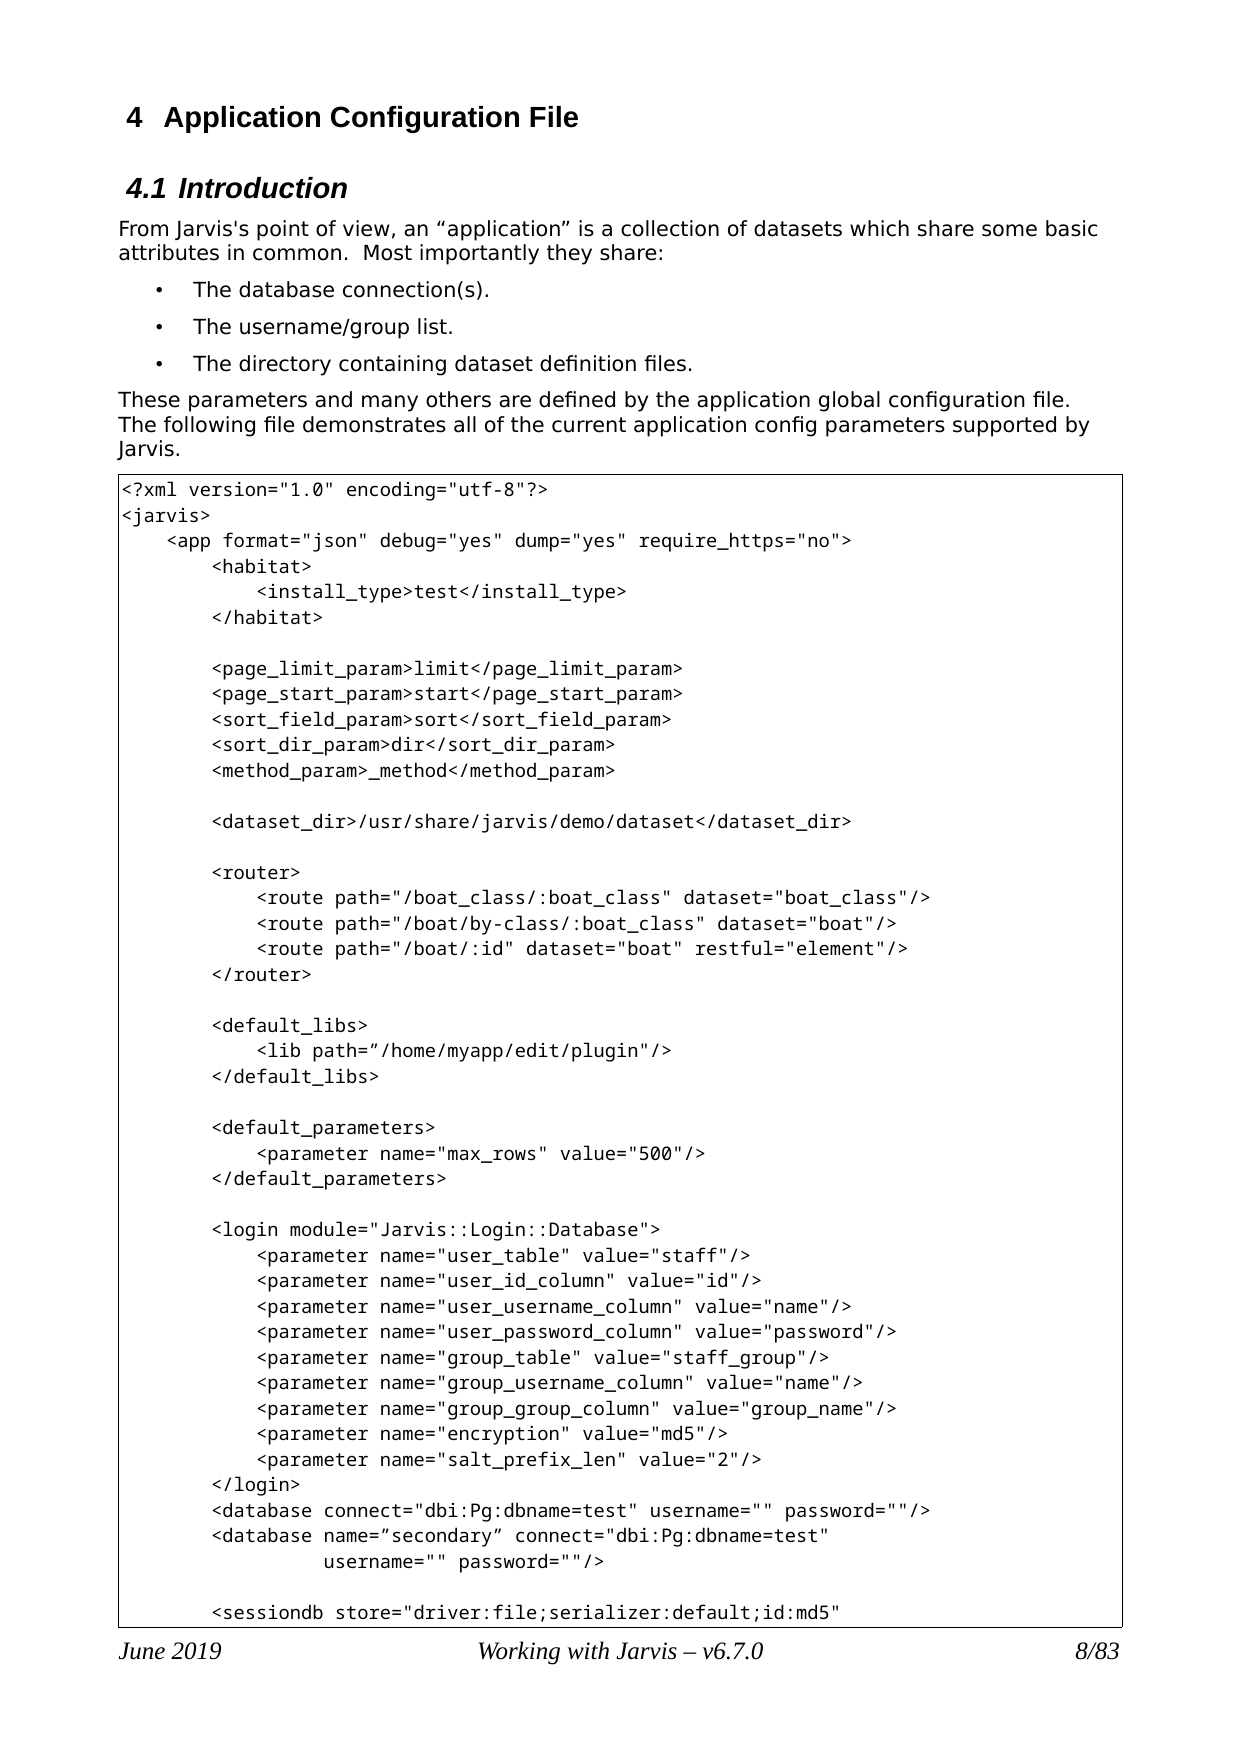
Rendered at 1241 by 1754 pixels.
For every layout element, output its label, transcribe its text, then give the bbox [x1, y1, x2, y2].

text <install_type>test</install_type> [119, 576, 1122, 601]
text <jarvis> [119, 499, 1122, 525]
text </router> [119, 959, 1122, 987]
text </default_parameters> [119, 1163, 1122, 1191]
text <parameter name="encryption" value="md5"/> [119, 1418, 1122, 1443]
text <parameter name="user_id_column" value="id"/> [119, 1265, 1122, 1290]
text <app format="json" debug="yes" dump="yes" require_https="no"> [119, 525, 1122, 550]
text <parameter name="group_table" value="staff_group"/> [119, 1341, 1122, 1367]
text <parameter name="salt_prefix_len" value="2"/> [119, 1443, 1122, 1469]
text <parameter name="user_table" value="staff"/> [119, 1239, 1122, 1265]
text <router> [119, 857, 1122, 882]
text <default_libs> [119, 1010, 1122, 1035]
text <?xml version="1.0" encoding="utf-8"?> [119, 475, 1122, 499]
text <parameter name="user_password_column" value="password"/> [119, 1316, 1122, 1341]
text <sessiondb store="driver:file;serializer:default;id:md5" [119, 1597, 1122, 1627]
text <sort_field_param>sort</sort_field_param> [119, 703, 1122, 729]
text <parameter name="group_group_column" value="group_name"/> [119, 1392, 1122, 1418]
text <route path="/boat/by-class/:boat_class" dataset="boat"/> [119, 908, 1122, 933]
text </habitat> [119, 601, 1122, 629]
text </login> [119, 1469, 1122, 1494]
text <parameter name="max_rows" value="500"/> [119, 1137, 1122, 1163]
text <sort_dir_param>dir</sort_dir_param> [119, 729, 1122, 754]
list The username/group list. [156, 315, 1122, 339]
text These parameters and many others are defined by the application global configuration file. The following file demonstrates all of the current application config parameters supported by Jarvis. [118, 388, 1122, 461]
text <parameter name="user_username_column" value="name"/> [119, 1290, 1122, 1316]
subtitle Application Configuration File [118, 100, 1122, 133]
text <page_start_param>start</page_start_param> [119, 678, 1122, 703]
text <habitat> [119, 550, 1122, 576]
list The directory containing dataset definition files. [156, 352, 1122, 376]
subtitle Introduction [118, 171, 1122, 204]
text <dataset_dir>/usr/share/jarvis/demo/dataset</dataset_dir> [119, 806, 1122, 834]
text </default_libs> [119, 1061, 1122, 1089]
list The database connection(s). [156, 278, 1122, 302]
text <page_limit_param>limit</page_limit_param> [119, 652, 1122, 678]
text <method_param>_method</method_param> [119, 754, 1122, 783]
text <login module="Jarvis::Login::Database"> [119, 1214, 1122, 1239]
text <database name=”secondary” connect="dbi:Pg:dbname=test" username="" password=""/> [119, 1520, 1122, 1574]
text <lib path=”/home/myapp/edit/plugin"/> [119, 1035, 1122, 1061]
text <database connect="dbi:Pg:dbname=test" username="" password=""/> [119, 1494, 1122, 1520]
text <route path="/boat/:id" dataset="boat" restful="element"/> [119, 933, 1122, 959]
text <default_parameters> [119, 1112, 1122, 1137]
text From Jarvis's point of view, an “application” is a collection of datasets which share some basic attributes in common. Most importantly they share: [118, 217, 1122, 266]
text <route path="/boat_class/:boat_class" dataset="boat_class"/> [119, 882, 1122, 908]
text <parameter name="group_username_column" value="name"/> [119, 1367, 1122, 1392]
